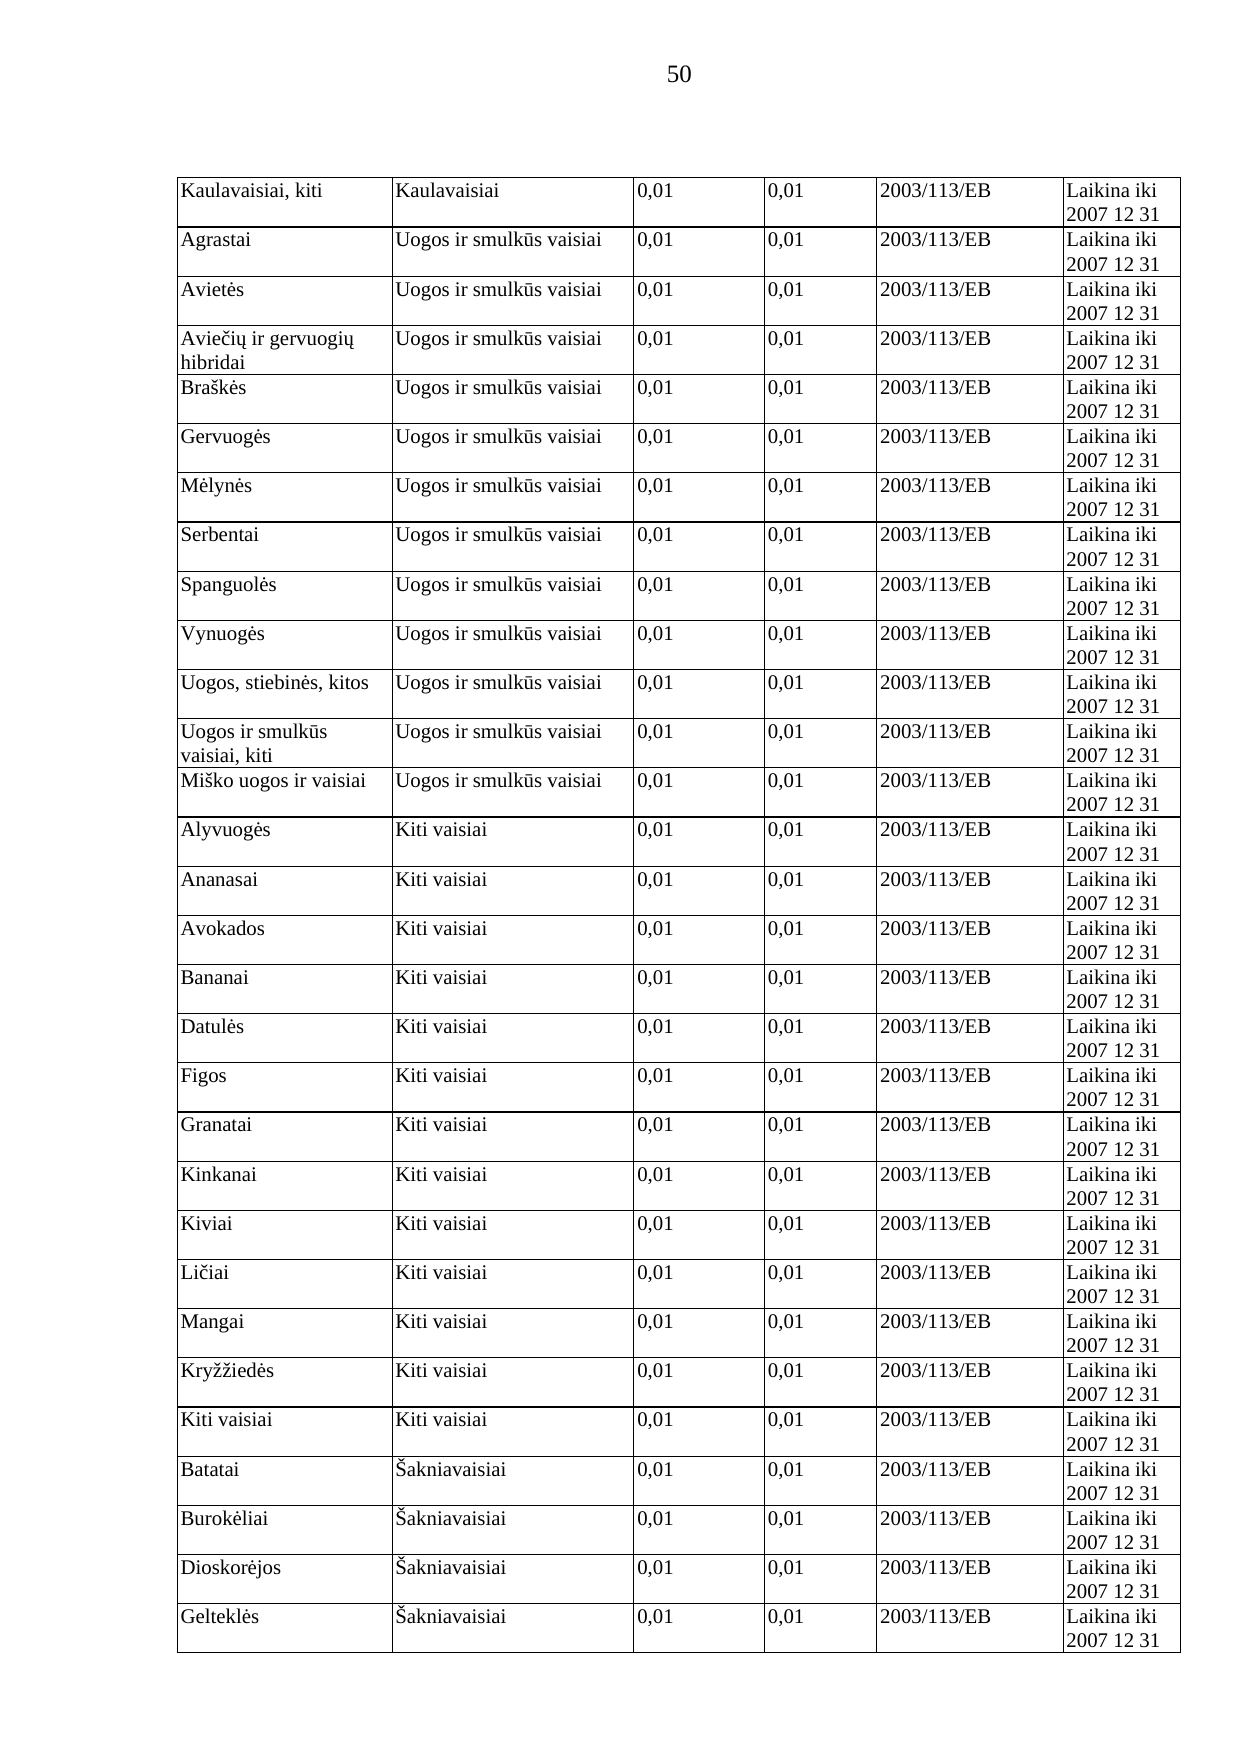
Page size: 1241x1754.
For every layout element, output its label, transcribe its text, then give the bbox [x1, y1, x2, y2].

table_cell Kiti vaisiai [178, 1408, 392, 1456]
table_cell Laikina iki 2007 12 31 [1064, 1358, 1180, 1406]
table_cell Laikina iki 2007 12 31 [1064, 523, 1180, 571]
table_cell 0,01 [765, 1260, 876, 1308]
table_cell 0,01 [634, 1211, 764, 1259]
table_cell Laikina iki 2007 12 31 [1064, 1408, 1180, 1456]
table_cell 0,01 [765, 818, 876, 866]
table_cell 2003/113/EB [877, 719, 1063, 767]
table_cell 0,01 [765, 375, 876, 423]
table_cell 0,01 [765, 1162, 876, 1210]
table_cell 2003/113/EB [877, 867, 1063, 915]
table_cell Uogos ir smulkūs vaisiai [393, 326, 633, 374]
table_cell 0,01 [765, 1604, 876, 1652]
table_cell Kiti vaisiai [393, 916, 633, 964]
table_cell 0,01 [634, 473, 764, 521]
table_cell Laikina iki 2007 12 31 [1064, 572, 1180, 620]
table_cell Kiti vaisiai [393, 1211, 633, 1259]
table_cell 0,01 [765, 1555, 876, 1603]
table_cell 0,01 [634, 1162, 764, 1210]
table_cell Šakniavaisiai [393, 1457, 633, 1505]
table_cell Kiti vaisiai [393, 1014, 633, 1062]
table_cell Figos [178, 1063, 392, 1111]
table_cell 0,01 [765, 768, 876, 816]
table_cell Granatai [178, 1113, 392, 1161]
table_cell 0,01 [765, 867, 876, 915]
table_cell 0,01 [634, 768, 764, 816]
table_cell Laikina iki 2007 12 31 [1064, 719, 1180, 767]
table_cell 0,01 [634, 1506, 764, 1554]
table_cell 2003/113/EB [877, 768, 1063, 816]
table_cell 2003/113/EB [877, 1604, 1063, 1652]
table_cell 0,01 [634, 1063, 764, 1111]
table_cell 0,01 [634, 523, 764, 571]
table_cell 2003/113/EB [877, 670, 1063, 718]
table_cell 0,01 [765, 277, 876, 325]
table_cell Laikina iki 2007 12 31 [1064, 424, 1180, 472]
table_cell Avietės [178, 277, 392, 325]
table_cell 0,01 [765, 965, 876, 1013]
table_cell 2003/113/EB [877, 523, 1063, 571]
table_cell Laikina iki 2007 12 31 [1064, 1014, 1180, 1062]
table_cell 0,01 [634, 375, 764, 423]
table_cell Laikina iki 2007 12 31 [1064, 1555, 1180, 1603]
table_cell 2003/113/EB [877, 1408, 1063, 1456]
table_cell 0,01 [634, 670, 764, 718]
table_cell 0,01 [634, 1457, 764, 1505]
table_cell Kiviai [178, 1211, 392, 1259]
table_cell 0,01 [634, 1113, 764, 1161]
table_cell Dioskorėjos [178, 1555, 392, 1603]
table_cell Uogos ir smulkūs vaisiai [393, 375, 633, 423]
table_cell 2003/113/EB [877, 1260, 1063, 1308]
table_cell 0,01 [634, 1358, 764, 1406]
table_cell Laikina iki 2007 12 31 [1064, 1506, 1180, 1554]
table_cell Šakniavaisiai [393, 1555, 633, 1603]
table_cell 2003/113/EB [877, 572, 1063, 620]
table_cell 0,01 [634, 326, 764, 374]
table_cell Laikina iki 2007 12 31 [1064, 1604, 1180, 1652]
table_cell Uogos, stiebinės, kitos [178, 670, 392, 718]
table_cell Kinkanai [178, 1162, 392, 1210]
table_cell Kaulavaisiai, kiti [178, 178, 392, 226]
table_cell Uogos ir smulkūs vaisiai, kiti [178, 719, 392, 767]
table_cell Laikina iki 2007 12 31 [1064, 1162, 1180, 1210]
table_cell 2003/113/EB [877, 1063, 1063, 1111]
table_cell Vynuogės [178, 621, 392, 669]
table_cell Uogos ir smulkūs vaisiai [393, 768, 633, 816]
table_cell 0,01 [765, 1506, 876, 1554]
table_cell Kiti vaisiai [393, 1063, 633, 1111]
table_cell Kiti vaisiai [393, 1408, 633, 1456]
table_cell 0,01 [634, 916, 764, 964]
table_cell Uogos ir smulkūs vaisiai [393, 523, 633, 571]
table_cell Aviečių ir gervuogių hibridai [178, 326, 392, 374]
table_cell Gelteklės [178, 1604, 392, 1652]
table_cell Laikina iki 2007 12 31 [1064, 326, 1180, 374]
table_cell Kiti vaisiai [393, 1260, 633, 1308]
table_cell 2003/113/EB [877, 473, 1063, 521]
table_cell 0,01 [765, 719, 876, 767]
table_cell Laikina iki 2007 12 31 [1064, 916, 1180, 964]
table_cell Šakniavaisiai [393, 1506, 633, 1554]
table_cell Laikina iki 2007 12 31 [1064, 818, 1180, 866]
table_cell 0,01 [765, 178, 876, 226]
table_cell Braškės [178, 375, 392, 423]
table_cell 0,01 [634, 719, 764, 767]
table_cell 0,01 [765, 1014, 876, 1062]
table_cell 2003/113/EB [877, 1506, 1063, 1554]
table_cell Laikina iki 2007 12 31 [1064, 473, 1180, 521]
table_cell Uogos ir smulkūs vaisiai [393, 621, 633, 669]
table_cell 0,01 [765, 1113, 876, 1161]
table_cell Uogos ir smulkūs vaisiai [393, 670, 633, 718]
table_cell 2003/113/EB [877, 916, 1063, 964]
table_cell 2003/113/EB [877, 228, 1063, 276]
table_cell 2003/113/EB [877, 1457, 1063, 1505]
table_cell 2003/113/EB [877, 1162, 1063, 1210]
table_cell Uogos ir smulkūs vaisiai [393, 228, 633, 276]
table_cell Kiti vaisiai [393, 818, 633, 866]
table_cell 0,01 [765, 572, 876, 620]
table_cell 0,01 [634, 867, 764, 915]
table_cell 2003/113/EB [877, 326, 1063, 374]
table_cell Uogos ir smulkūs vaisiai [393, 424, 633, 472]
table_cell Agrastai [178, 228, 392, 276]
table_cell Kiti vaisiai [393, 867, 633, 915]
table_cell 0,01 [634, 1604, 764, 1652]
table_cell 0,01 [765, 473, 876, 521]
table_cell 2003/113/EB [877, 1014, 1063, 1062]
table_cell 2003/113/EB [877, 375, 1063, 423]
table_cell 0,01 [634, 572, 764, 620]
table_cell 0,01 [765, 1063, 876, 1111]
table_cell 0,01 [634, 965, 764, 1013]
table_cell Kiti vaisiai [393, 1113, 633, 1161]
table_cell Laikina iki 2007 12 31 [1064, 670, 1180, 718]
table_cell 2003/113/EB [877, 965, 1063, 1013]
table_cell 2003/113/EB [877, 1211, 1063, 1259]
table_cell Spanguolės [178, 572, 392, 620]
table_cell 0,01 [765, 1358, 876, 1406]
table_cell Gervuogės [178, 424, 392, 472]
table_cell 0,01 [634, 818, 764, 866]
table_cell Uogos ir smulkūs vaisiai [393, 719, 633, 767]
table_cell 0,01 [765, 670, 876, 718]
table_cell Kiti vaisiai [393, 1162, 633, 1210]
table_cell Kryžžiedės [178, 1358, 392, 1406]
table_cell 0,01 [634, 1555, 764, 1603]
table_cell 2003/113/EB [877, 1358, 1063, 1406]
table_cell Bananai [178, 965, 392, 1013]
table_cell 0,01 [634, 621, 764, 669]
table_cell Uogos ir smulkūs vaisiai [393, 473, 633, 521]
table_cell 2003/113/EB [877, 621, 1063, 669]
table_cell Uogos ir smulkūs vaisiai [393, 572, 633, 620]
table_cell Laikina iki 2007 12 31 [1064, 1457, 1180, 1505]
table_cell Laikina iki 2007 12 31 [1064, 277, 1180, 325]
table_cell 0,01 [765, 326, 876, 374]
table_cell Laikina iki 2007 12 31 [1064, 1063, 1180, 1111]
table_cell 2003/113/EB [877, 1309, 1063, 1357]
table_cell 0,01 [765, 1309, 876, 1357]
table_cell 0,01 [765, 1408, 876, 1456]
table_cell 2003/113/EB [877, 424, 1063, 472]
table_cell 0,01 [765, 424, 876, 472]
table_cell Laikina iki 2007 12 31 [1064, 375, 1180, 423]
table_cell 2003/113/EB [877, 1555, 1063, 1603]
table_cell 0,01 [634, 178, 764, 226]
table_cell Laikina iki 2007 12 31 [1064, 768, 1180, 816]
table_cell Alyvuogės [178, 818, 392, 866]
table_cell 0,01 [765, 916, 876, 964]
table_cell 0,01 [634, 1408, 764, 1456]
table_cell Serbentai [178, 523, 392, 571]
table_cell Laikina iki 2007 12 31 [1064, 178, 1180, 226]
table_cell 2003/113/EB [877, 1113, 1063, 1161]
table_cell Kaulavaisiai [393, 178, 633, 226]
table_cell Mėlynės [178, 473, 392, 521]
table_cell Laikina iki 2007 12 31 [1064, 867, 1180, 915]
table_cell 0,01 [634, 277, 764, 325]
table_cell 0,01 [634, 424, 764, 472]
table_cell 0,01 [765, 523, 876, 571]
table_cell Avokados [178, 916, 392, 964]
table_cell 2003/113/EB [877, 178, 1063, 226]
table_cell Laikina iki 2007 12 31 [1064, 621, 1180, 669]
table_cell 0,01 [765, 1457, 876, 1505]
table_cell 0,01 [634, 1309, 764, 1357]
table_cell 0,01 [765, 1211, 876, 1259]
table_cell 2003/113/EB [877, 818, 1063, 866]
table_cell Kiti vaisiai [393, 1358, 633, 1406]
table_cell Mangai [178, 1309, 392, 1357]
table_cell 0,01 [765, 228, 876, 276]
table_cell 0,01 [634, 1014, 764, 1062]
table_cell Šakniavaisiai [393, 1604, 633, 1652]
table_cell 0,01 [634, 228, 764, 276]
table_cell Batatai [178, 1457, 392, 1505]
table_cell Laikina iki 2007 12 31 [1064, 1260, 1180, 1308]
table_cell Miško uogos ir vaisiai [178, 768, 392, 816]
table_cell Laikina iki 2007 12 31 [1064, 1211, 1180, 1259]
table_cell 0,01 [765, 621, 876, 669]
table_cell Ananasai [178, 867, 392, 915]
table_cell Kiti vaisiai [393, 965, 633, 1013]
table_cell Datulės [178, 1014, 392, 1062]
table_cell Kiti vaisiai [393, 1309, 633, 1357]
table_cell Laikina iki 2007 12 31 [1064, 1309, 1180, 1357]
table_cell Laikina iki 2007 12 31 [1064, 965, 1180, 1013]
table_cell Laikina iki 2007 12 31 [1064, 228, 1180, 276]
table_cell Uogos ir smulkūs vaisiai [393, 277, 633, 325]
table_cell Burokėliai [178, 1506, 392, 1554]
table_cell Laikina iki 2007 12 31 [1064, 1113, 1180, 1161]
table_cell 0,01 [634, 1260, 764, 1308]
table_cell Ličiai [178, 1260, 392, 1308]
table_cell 2003/113/EB [877, 277, 1063, 325]
